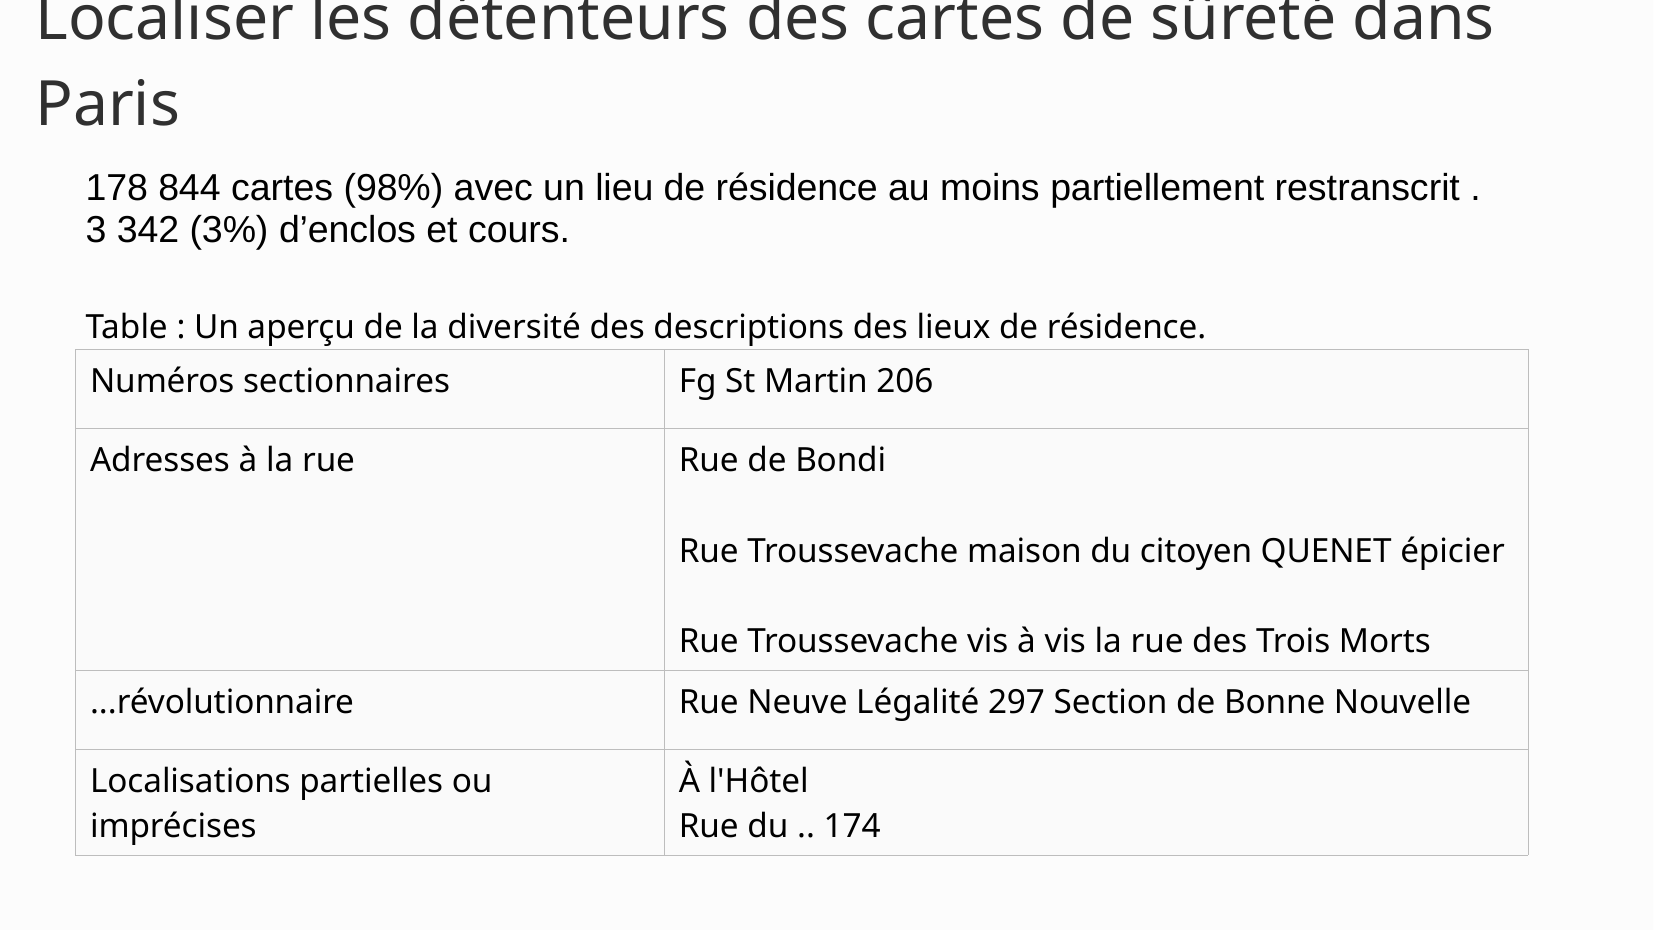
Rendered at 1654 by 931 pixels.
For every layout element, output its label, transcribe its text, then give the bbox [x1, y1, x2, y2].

title Localiser les détenteurs des cartes de sûreté dans Paris [35, 10, 1619, 107]
table_cell Rue de Bondi Rue Troussevache maison du citoyen QUENET épicier Rue Troussevache vis à vis la rue des Trois Morts [665, 429, 1528, 670]
table_header Numéros sectionnaires [76, 350, 664, 428]
text_box 178 844 cartes (98%) avec un lieu de résidence au moins partiellement restranscrit . 3 342 (3%) d’enclos et cours. [70, 159, 1606, 259]
table_cell Localisations partielles ou imprécises [76, 750, 664, 855]
text_box Table : Un aperçu de la diversité des descriptions des lieux de résidence. [70, 295, 1606, 350]
table_cell ...révolutionnaire [76, 671, 664, 749]
table_cell À l'Hôtel Rue du .. 174 [665, 750, 1528, 855]
table_cell Rue Neuve Légalité 297 Section de Bonne Nouvelle [665, 671, 1528, 749]
table_cell Adresses à la rue [76, 429, 664, 670]
table_header Fg St Martin 206 [665, 350, 1528, 428]
